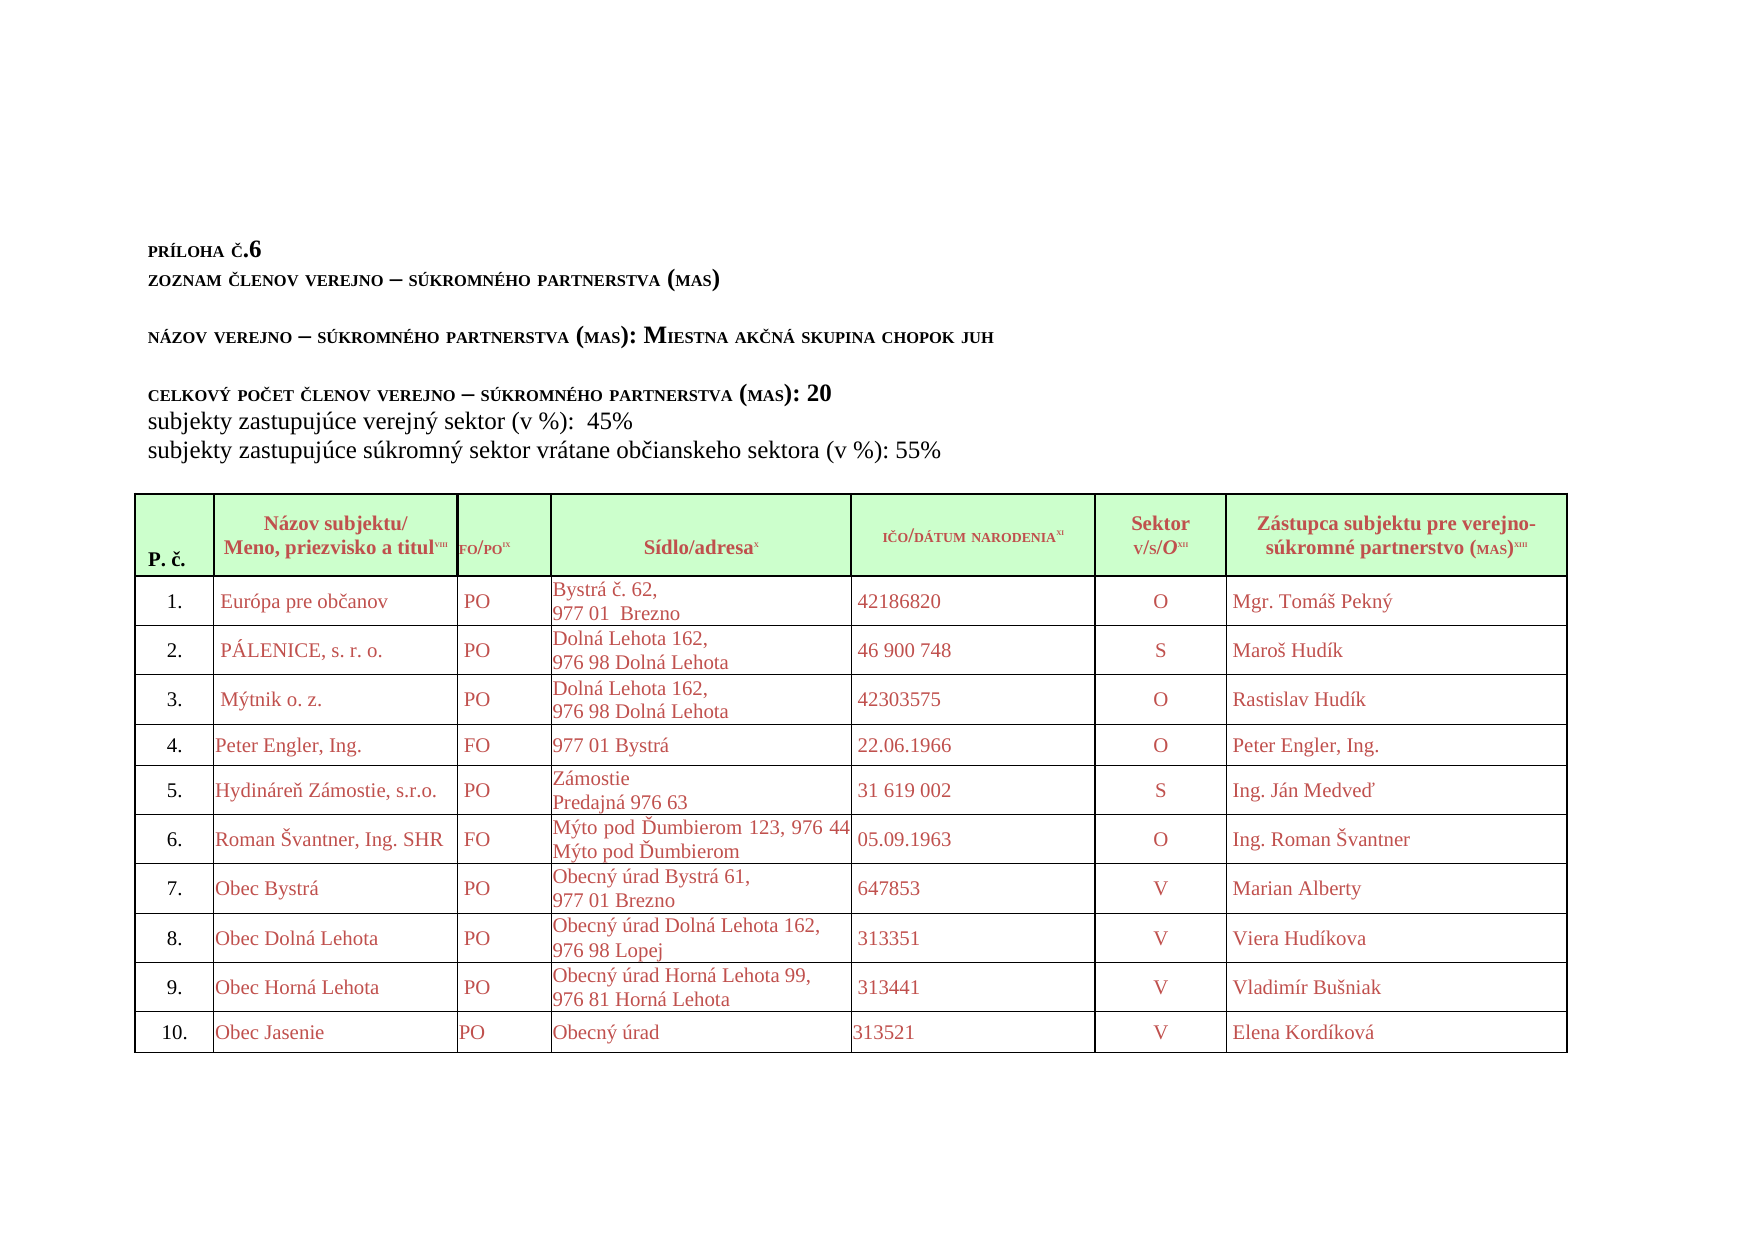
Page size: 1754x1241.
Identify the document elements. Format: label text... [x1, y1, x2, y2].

table_cell Bystrá č. 62, 977 01 Brezno [552, 577, 851, 625]
table_cell 5. [136, 766, 213, 814]
table_cell Obec Jasenie [214, 1012, 457, 1052]
table_cell Obec Horná Lehota [214, 963, 457, 1011]
table_cell 8. [136, 914, 213, 962]
table_cell 46 900 748 [852, 626, 1094, 674]
table_cell Marian Alberty [1227, 864, 1566, 912]
table_cell Elena Kordíková [1227, 1012, 1566, 1052]
table_cell Viera Hudíkova [1227, 914, 1566, 962]
table_cell 42303575 [852, 675, 1094, 723]
table_header Sídlo/adresa [552, 495, 850, 575]
table_cell 313351 [852, 914, 1094, 962]
table_cell 7. [136, 864, 213, 912]
text zoznam členov verejno – súkromného partnerstva (mas) [148, 263, 1606, 291]
text celkový počet členov verejno – súkromného partnerstva (mas): 20 [148, 378, 1606, 406]
table_cell 313441 [852, 963, 1094, 1011]
table_cell PO [458, 766, 551, 814]
table_cell PO [458, 963, 551, 1011]
table_cell PO [458, 577, 551, 625]
table_cell 4. [136, 725, 213, 765]
table_header Sektor v/s/O [1096, 495, 1225, 575]
table_cell Mýtnik o. z. [214, 675, 457, 723]
text názov verejno – súkromného partnerstva (mas): Miestna akčná skupina chopok juh [148, 320, 1606, 349]
table_cell 313521 [852, 1012, 1094, 1052]
table_cell Európa pre občanov [214, 577, 457, 625]
table_cell Obecný úrad [552, 1012, 851, 1052]
table_cell 05.09.1963 [852, 815, 1094, 863]
table_cell Zámostie Predajná 976 63 [552, 766, 851, 814]
table_cell PÁLENICE, s. r. o. [214, 626, 457, 674]
table_cell 10. [136, 1012, 213, 1052]
table_cell Hydináreň Zámostie, s.r.o. [214, 766, 457, 814]
table_cell 3. [136, 675, 213, 723]
table_cell Obec Dolná Lehota [214, 914, 457, 962]
table_cell V [1096, 1012, 1226, 1052]
table_cell 647853 [852, 864, 1094, 912]
table_cell Ing. Ján Medveď [1227, 766, 1566, 814]
table_cell Peter Engler, Ing. [1227, 725, 1566, 765]
table_cell Roman Švantner, Ing. SHR [214, 815, 457, 863]
table_cell FO [458, 725, 551, 765]
table_header Zástupca subjektu pre verejno-súkromné partnerstvo (mas) [1227, 495, 1566, 575]
table_cell O [1096, 675, 1226, 723]
table_cell O [1096, 577, 1226, 625]
table_cell PO [458, 626, 551, 674]
table_cell FO [458, 815, 551, 863]
table_cell Rastislav Hudík [1227, 675, 1566, 723]
table_cell 1. [136, 577, 213, 625]
table_header P. č. [136, 495, 213, 575]
table_cell V [1096, 963, 1226, 1011]
table_cell Obecný úrad Horná Lehota 99, 976 81 Horná Lehota [552, 963, 851, 1011]
table_cell Obec Bystrá [214, 864, 457, 912]
table_cell S [1096, 626, 1226, 674]
table_cell 2. [136, 626, 213, 674]
table_cell Mgr. Tomáš Pekný [1227, 577, 1566, 625]
table_cell O [1096, 815, 1226, 863]
table_cell Obecný úrad Bystrá 61, 977 01 Brezno [552, 864, 851, 912]
table_cell S [1096, 766, 1226, 814]
table_cell PO [458, 914, 551, 962]
table_cell 9. [136, 963, 213, 1011]
table_cell PO [458, 675, 551, 723]
text príloha č.6 [148, 234, 1606, 263]
table_cell Obecný úrad Dolná Lehota 162, 976 98 Lopej [552, 914, 851, 962]
table_cell 977 01 Bystrá [552, 725, 851, 765]
table_cell Maroš Hudík [1227, 626, 1566, 674]
table_cell Mýto pod Ďumbierom 123, 976 44 Mýto pod Ďumbierom [552, 815, 851, 863]
table_cell O [1096, 725, 1226, 765]
table_cell V [1096, 864, 1226, 912]
table_cell PO [458, 1012, 551, 1052]
table_cell Dolná Lehota 162, 976 98 Dolná Lehota [552, 626, 851, 674]
table_header fo/po [459, 495, 550, 575]
table_cell Vladimír Bušniak [1227, 963, 1566, 1011]
table_cell 31 619 002 [852, 766, 1094, 814]
table_cell V [1096, 914, 1226, 962]
table_cell PO [458, 864, 551, 912]
text subjekty zastupujúce súkromný sektor vrátane občianskeho sektora (v %): 55% [148, 435, 1606, 464]
table_cell Ing. Roman Švantner [1227, 815, 1566, 863]
table_cell 22.06.1966 [852, 725, 1094, 765]
table_cell 6. [136, 815, 213, 863]
table_cell Peter Engler, Ing. [214, 725, 457, 765]
table_header Názov subjektu/ Meno, priezvisko a titul [215, 495, 456, 575]
text subjekty zastupujúce verejný sektor (v %): 45% [148, 406, 1606, 435]
table_cell 42186820 [852, 577, 1094, 625]
table_header ičo/dátum narodenia [852, 495, 1094, 575]
table_cell Dolná Lehota 162, 976 98 Dolná Lehota [552, 675, 851, 723]
